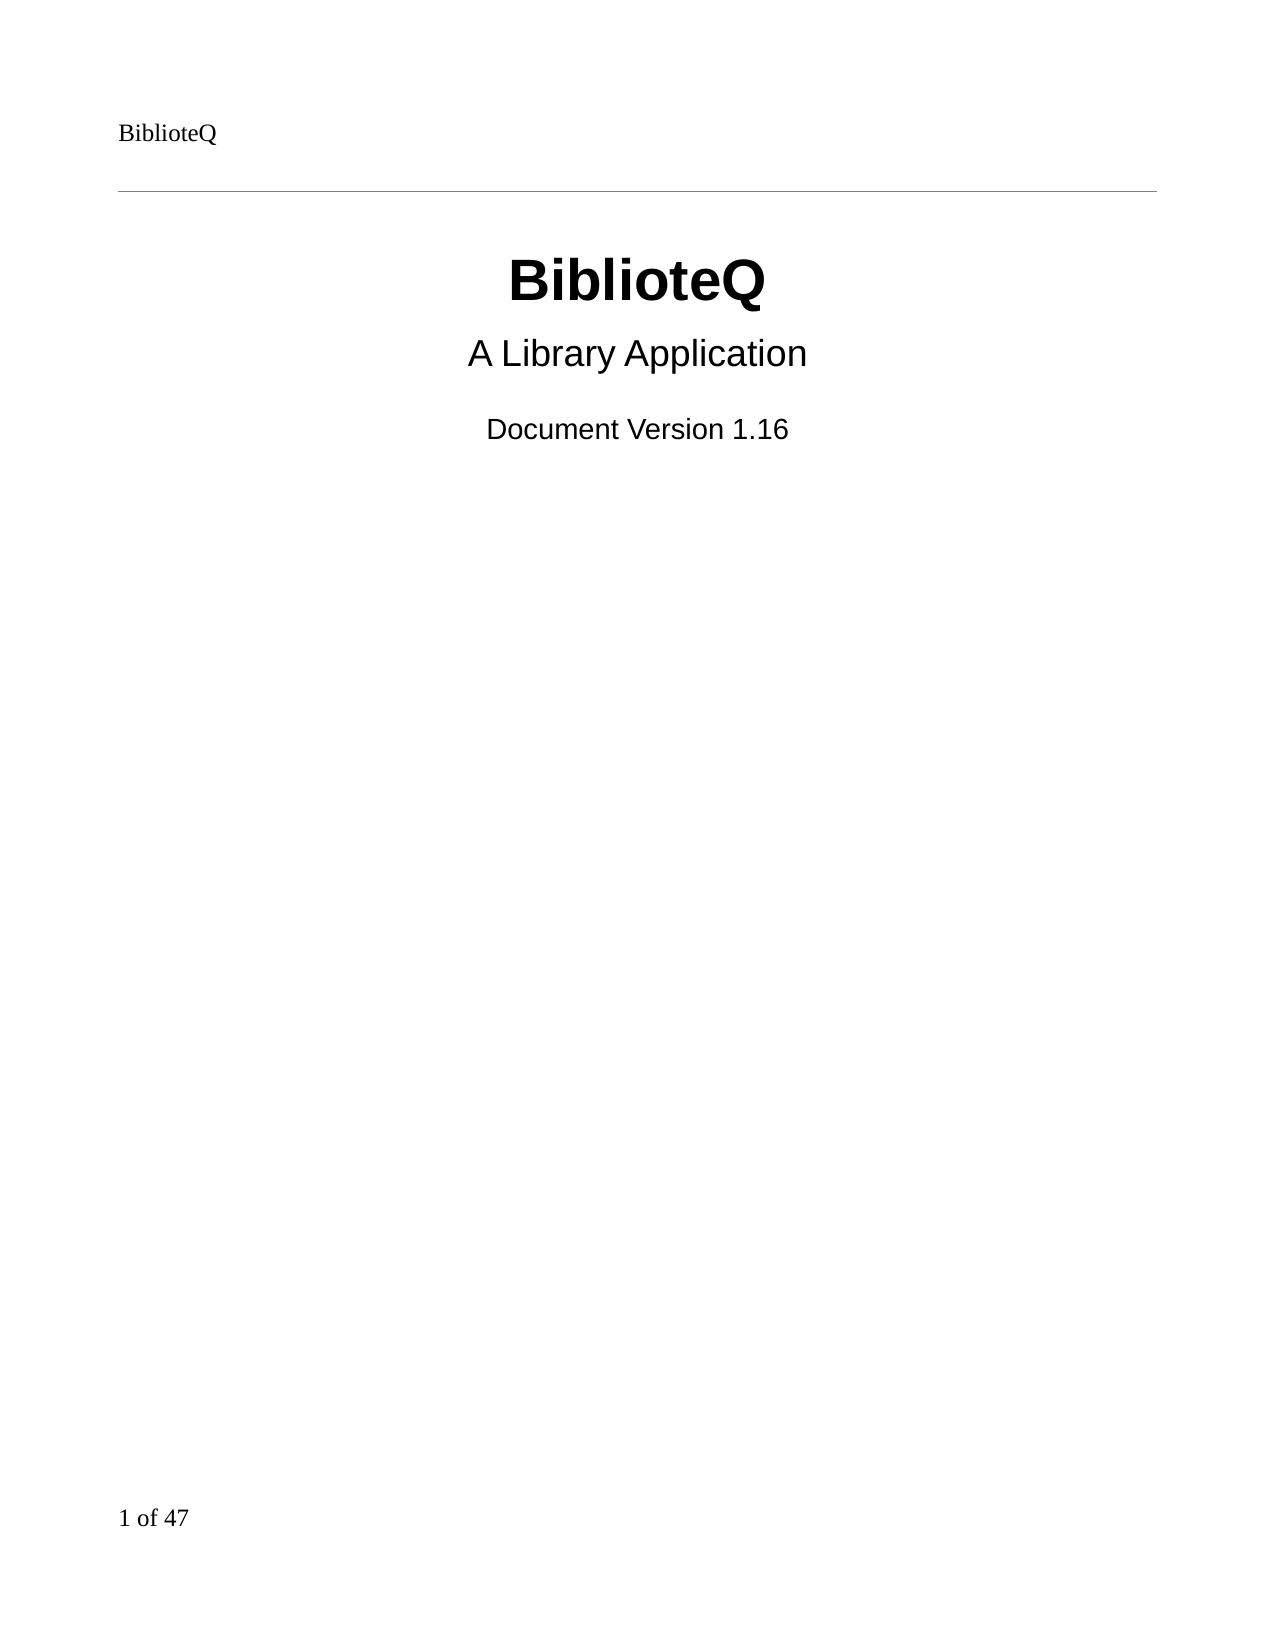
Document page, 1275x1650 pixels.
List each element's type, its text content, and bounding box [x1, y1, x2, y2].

subtitle A Library Application [118, 331, 1157, 374]
title BiblioteQ [118, 246, 1157, 313]
subtitle Document Version 1.16 [118, 412, 1157, 446]
